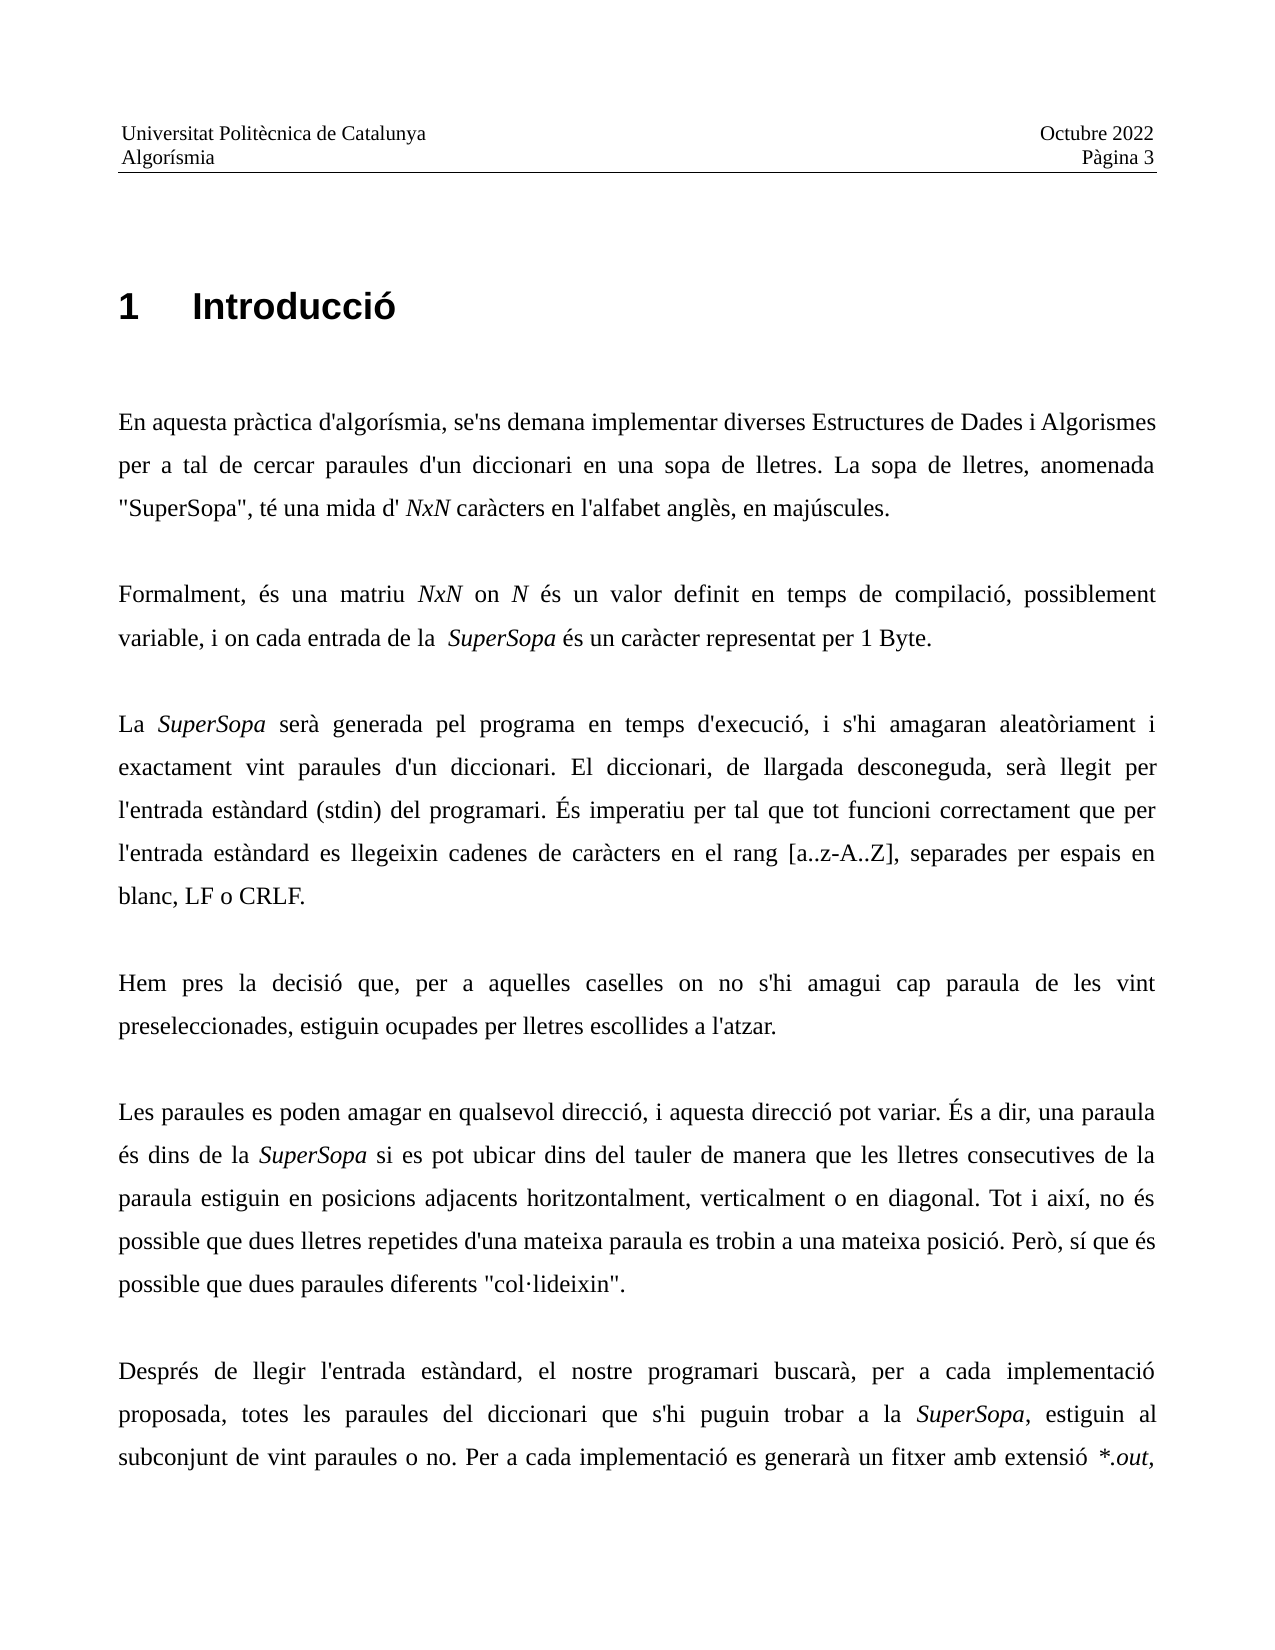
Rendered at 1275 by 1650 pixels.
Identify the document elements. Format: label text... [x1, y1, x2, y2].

text En aquesta pràctica d'algorísmia, se'ns demana implementar diverses Estructures de Dades i Algorismes per a tal de cercar paraules d'un diccionari en una sopa de lletres. La sopa de lletres, anomenada "SuperSopa", té una mida d' NxN caràcters en l'alfabet anglès, en majúscules. [118, 407, 1157, 522]
text Hem pres la decisió que, per a aquelles caselles on no s'hi amagui cap paraula de les vint preseleccionades, estiguin ocupades per lletres escollides a l'atzar. [118, 968, 1157, 1039]
subtitle 1 Introducció [118, 284, 1157, 327]
text Formalment, és una matriu NxN on N és un valor definit en temps de compilació, possiblement variable, i on cada entrada de la SuperSopa és un caràcter representat per 1 Byte. [118, 579, 1157, 651]
text Les paraules es poden amagar en qualsevol direcció, i aquesta direcció pot variar. És a dir, una paraula és dins de la SuperSopa si es pot ubicar dins del tauler de manera que les lletres consecutives de la paraula estiguin en posicions adjacents horitzontalment, verticalment o en diagonal. Tot i així, no és possible que dues lletres repetides d'una mateixa paraula es trobin a una mateixa posició. Però, sí que és possible que dues paraules diferents "col·lideixin". [118, 1097, 1157, 1298]
text Després de llegir l'entrada estàndard, el nostre programari buscarà, per a cada implementació proposada, totes les paraules del diccionari que s'hi puguin trobar a la SuperSopa, estiguin al subconjunt de vint paraules o no. Per a cada implementació es generarà un fitxer amb extensió *.out, [118, 1356, 1157, 1471]
text La SuperSopa serà generada pel programa en temps d'execució, i s'hi amagaran aleatòriament i exactament vint paraules d'un diccionari. El diccionari, de llargada desconeguda, serà llegit per l'entrada estàndard (stdin) del programari. És imperatiu per tal que tot funcioni correctament que per l'entrada estàndard es llegeixin cadenes de caràcters en el rang [a..z-A..Z], separades per espais en blanc, LF o CRLF. [118, 709, 1157, 910]
